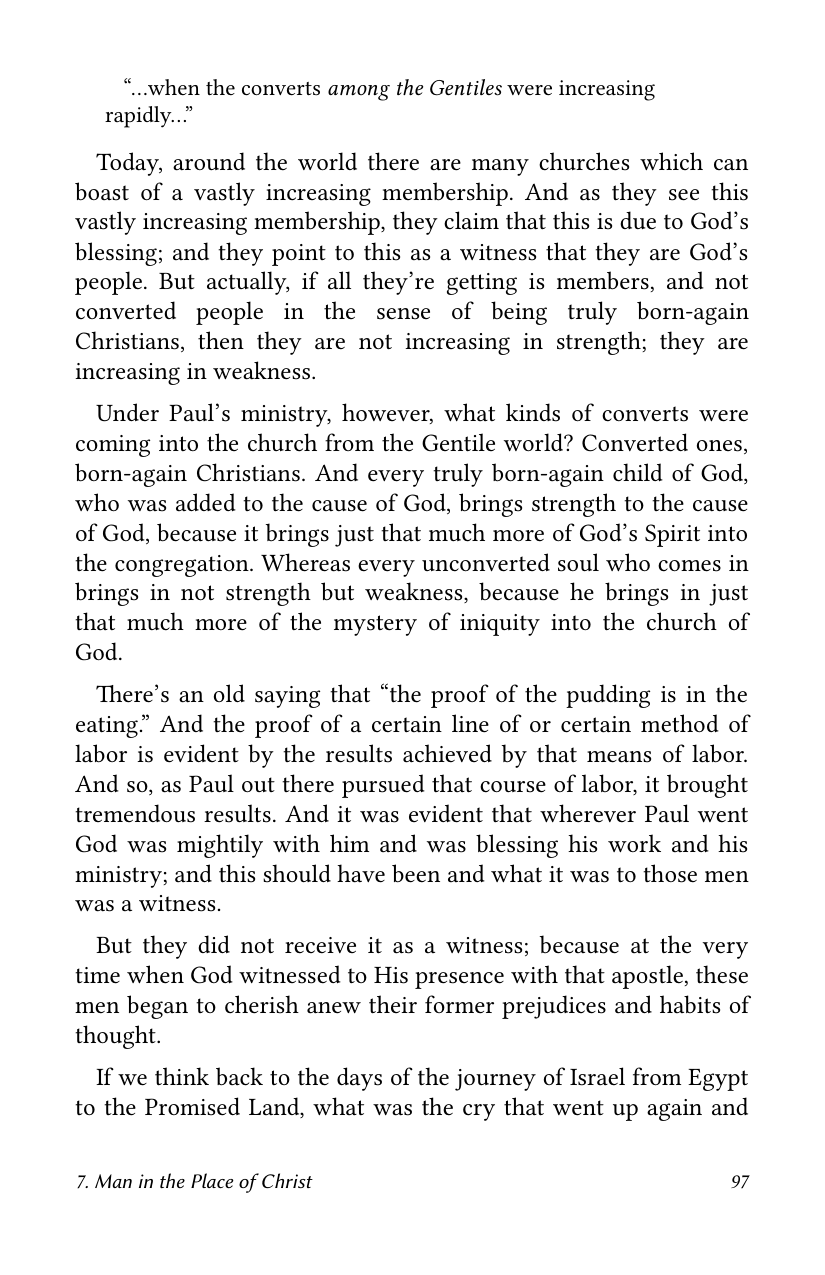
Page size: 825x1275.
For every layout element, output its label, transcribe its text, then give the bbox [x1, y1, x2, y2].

text There’s an old saying that “the proof of the pudding is in the eating.” And the proof of a certain line of or certain method of labor is evident by the results achieved by that means of labor. And so, as Paul out there pursued that course of labor, it brought tremendous results. And it was evident that wherever Paul went God was mightily with him and was blessing his work and his ministry; and this should have been and what it was to those men was a witness. [75, 680, 750, 918]
text “...when the converts among the Gentiles were increasing rapidly...” [105, 75, 720, 128]
text Today, around the world there are many churches which can boast of a vastly increasing membership. And as they see this vastly increasing membership, they claim that this is due to God’s blessing; and they point to this as a witness that they are God’s people. But actually, if all they’re getting is members, and not converted people in the sense of being truly born-again Christians, then they are not increasing in strength; they are increasing in weakness. [75, 148, 750, 386]
text Under Paul’s ministry, however, what kinds of converts were coming into the church from the Gentile world? Converted ones, born-again Christians. And every truly born-again child of God, who was added to the cause of God, brings strength to the cause of God, because it brings just that much more of God’s Spirit into the congregation. Whereas every unconverted soul who comes in brings in not strength but weakness, because he brings in just that much more of the mystery of iniquity into the church of God. [75, 399, 750, 667]
text If we think back to the days of the journey of Israel from Egypt to the Promised Land, what was the cry that went up again and [75, 1063, 750, 1122]
text But they did not receive it as a witness; because at the very time when God witnessed to His presence with that apostle, these men began to cherish anew their former prejudices and habits of thought. [75, 931, 750, 1050]
